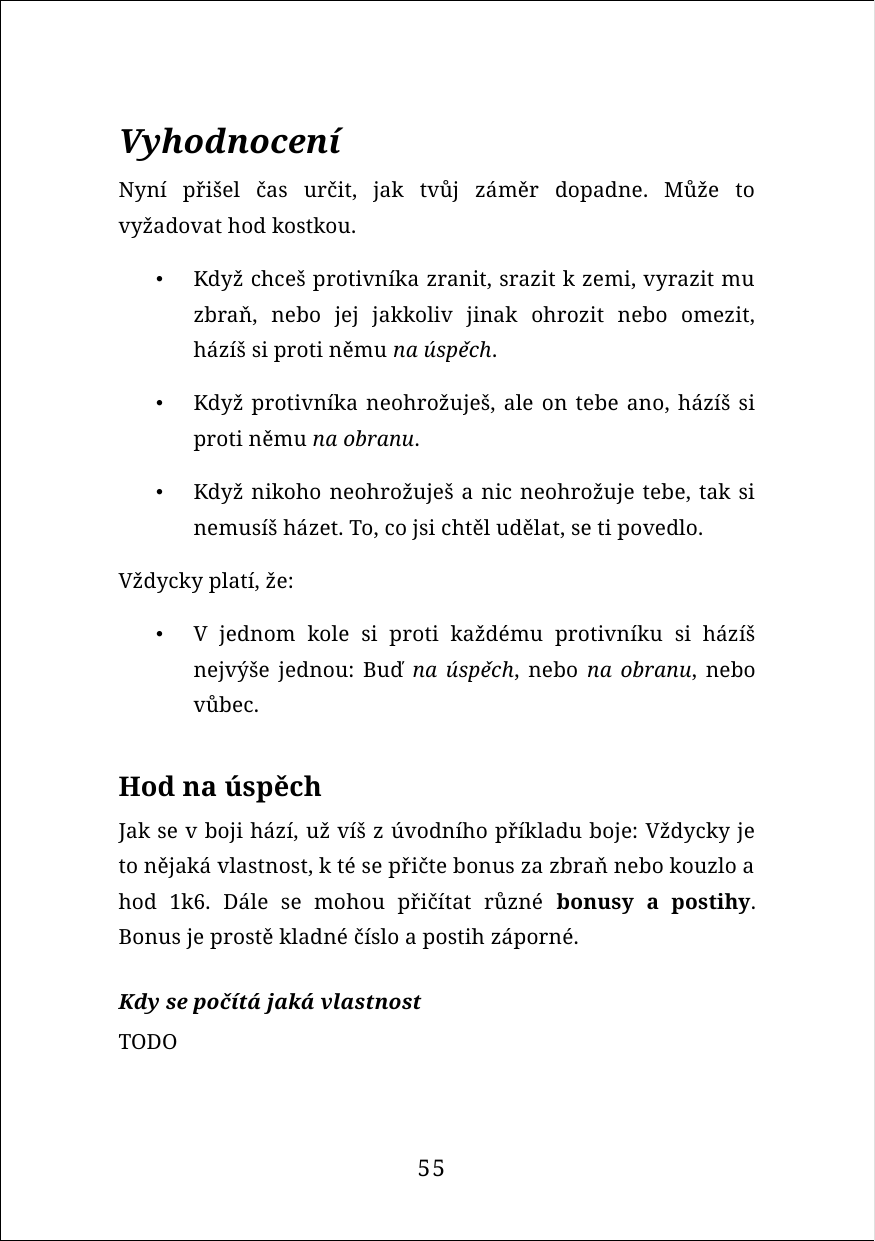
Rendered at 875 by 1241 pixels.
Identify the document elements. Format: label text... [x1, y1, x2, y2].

subtitle Kdy se počítá jaká vlastnost [118, 987, 756, 1016]
list Když protivníka neohrožuješ, ale on tebe ano, házíš si proti němu na obranu. [156, 388, 756, 452]
text Vždycky platí, že: [118, 566, 756, 594]
text TODO [118, 1027, 756, 1056]
text Nyní přišel čas určit, jak tvůj záměr dopadne. Může to vyžadovat hod kostkou. [118, 175, 756, 239]
subtitle Vyhodnocení [118, 118, 756, 164]
text Jak se v boji hází, už víš z úvodního příkladu boje: Vždycky je to nějaká vlastnost, k té se přičte bonus za zbraň nebo kouzlo a hod 1k6. Dále se mohou přičítat různé bonusy a postihy. Bonus je prostě kladné číslo a postih záporné. [118, 816, 756, 951]
list Když chceš protivníka zranit, srazit k zemi, vyrazit mu zbraň, nebo jej jakkoliv jinak ohrozit nebo omezit, házíš si proti němu na úspěch. [156, 264, 756, 364]
list Když nikoho neohrožuješ a nic neohrožuje tebe, tak si nemusíš házet. To, co jsi chtěl udělat, se ti povedlo. [156, 477, 756, 541]
subtitle Hod na úspěch [118, 767, 756, 804]
list V jednom kole si proti každému protivníku si házíš nejvýše jednou: Buď na úspěch, nebo na obranu, nebo vůbec. [156, 619, 756, 719]
